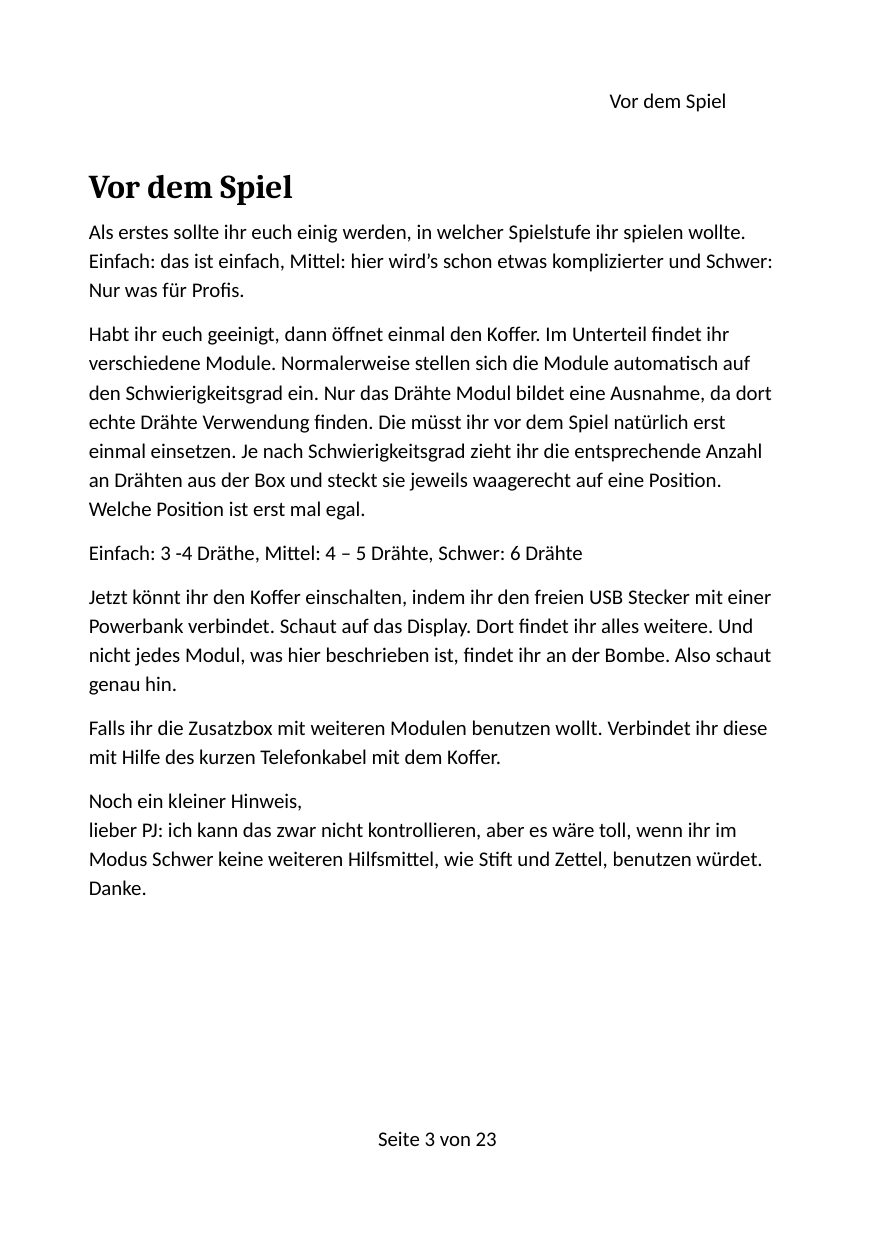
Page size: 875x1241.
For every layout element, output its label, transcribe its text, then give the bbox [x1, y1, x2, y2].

text Jetzt könnt ihr den Koffer einschalten, indem ihr den freien USB Stecker mit einer Powerbank verbindet. Schaut auf das Display. Dort findet ihr alles weitere. Und nicht jedes Modul, was hier beschrieben ist, findet ihr an der Bombe. Also schaut genau hin. [88, 584, 786, 697]
subtitle Vor dem Spiel [88, 168, 786, 207]
text Als erstes sollte ihr euch einig werden, in welcher Spielstufe ihr spielen wollte. Einfach: das ist einfach, Mittel: hier wird’s schon etwas komplizierter und Schwer: Nur was für Profis. [88, 219, 786, 303]
text Einfach: 3 -4 Dräthe, Mittel: 4 – 5 Drähte, Schwer: 6 Drähte [88, 540, 786, 566]
text Noch ein kleiner Hinweis, lieber PJ: ich kann das zwar nicht kontrollieren, aber es wäre toll, wenn ihr im Modus Schwer keine weiteren Hilfsmittel, wie Stift und Zettel, benutzen würdet. Danke. [88, 788, 786, 901]
text Habt ihr euch geeinigt, dann öffnet einmal den Koffer. Im Unterteil findet ihr verschiedene Module. Normalerweise stellen sich die Module automatisch auf den Schwierigkeitsgrad ein. Nur das Drähte Modul bildet eine Ausnahme, da dort echte Drähte Verwendung finden. Die müsst ihr vor dem Spiel natürlich erst einmal einsetzen. Je nach Schwierigkeitsgrad zieht ihr die entsprechende Anzahl an Drähten aus der Box und steckt sie jeweils waagerecht auf eine Position. Welche Position ist erst mal egal. [88, 321, 786, 522]
text Falls ihr die Zusatzbox mit weiteren Modulen benutzen wollt. Verbindet ihr diese mit Hilfe des kurzen Telefonkabel mit dem Koffer. [88, 715, 786, 770]
